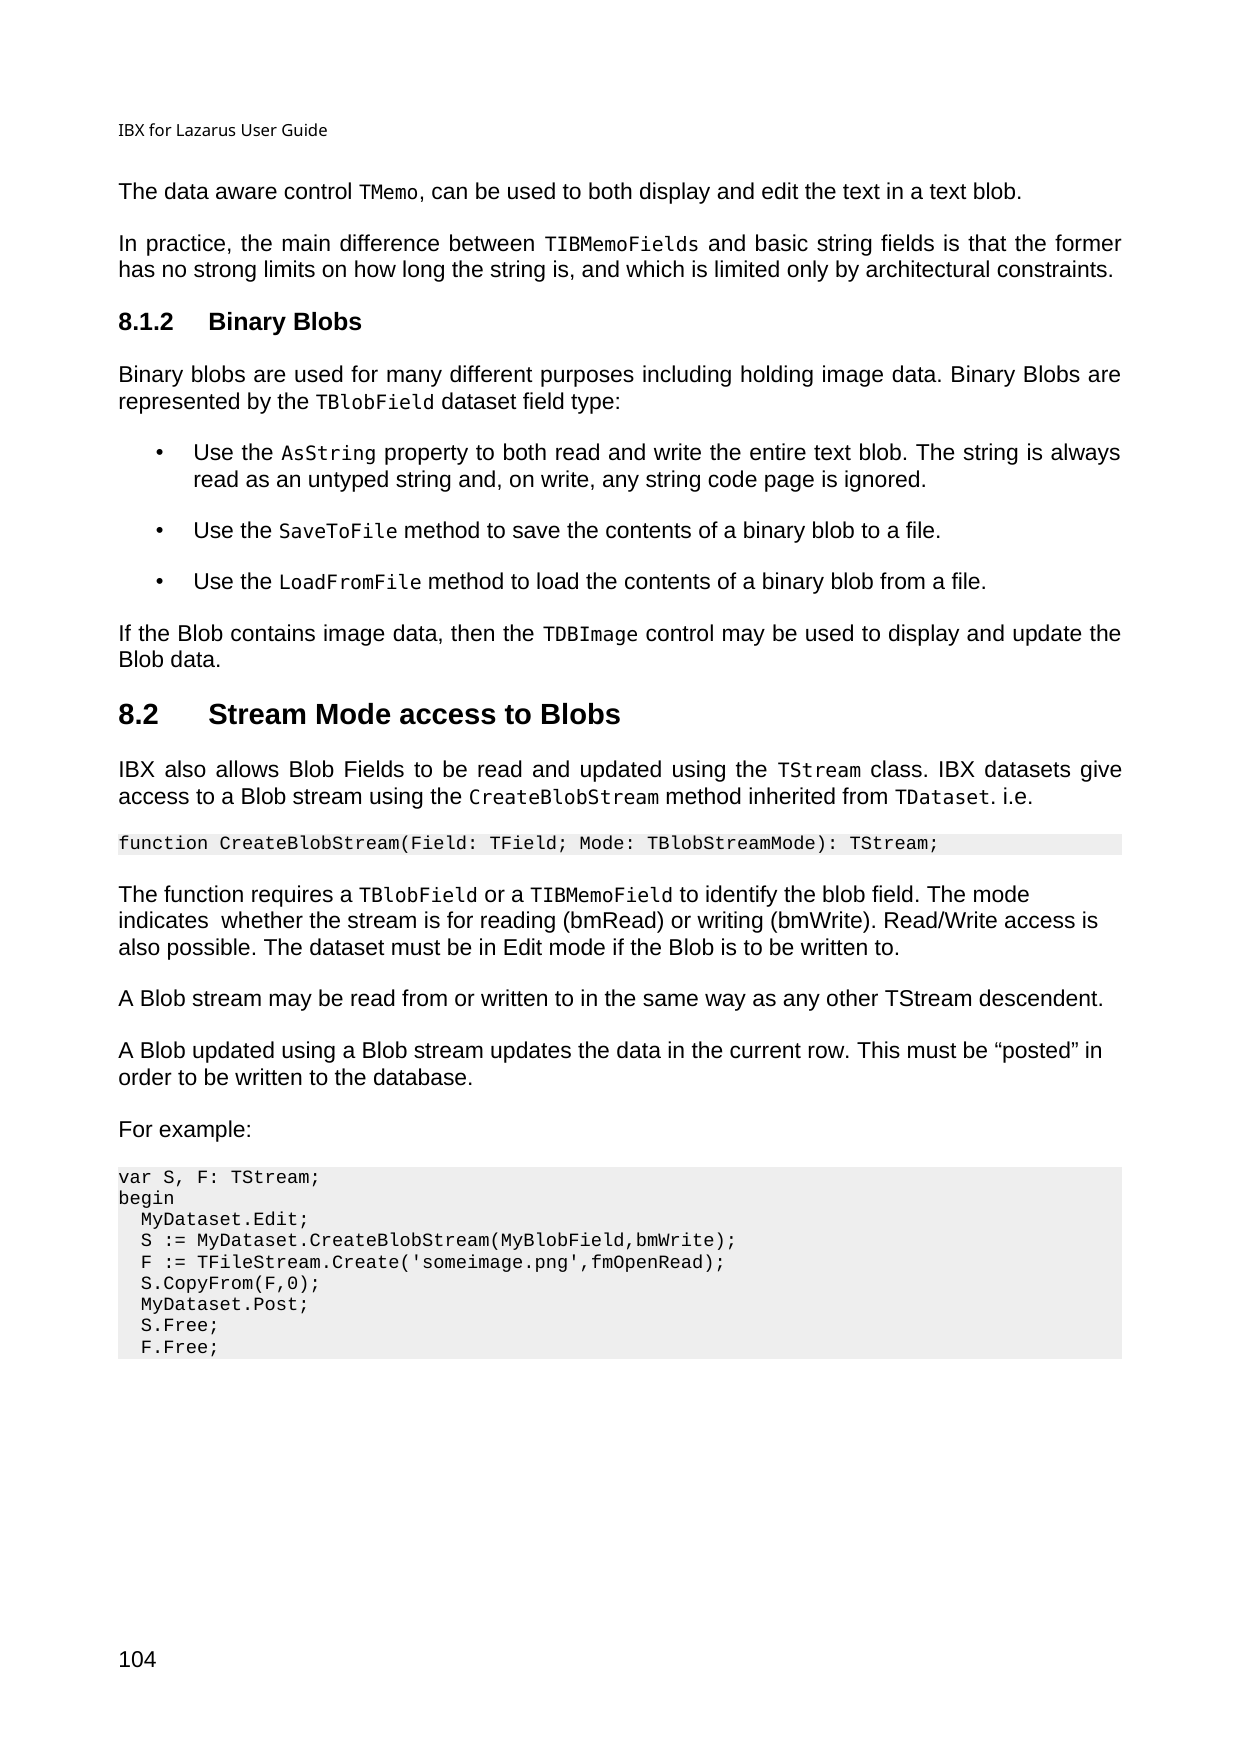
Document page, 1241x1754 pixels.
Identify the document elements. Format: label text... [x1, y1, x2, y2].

list Use the LoadFromFile method to load the contents of a binary blob from a file. [156, 568, 1122, 594]
text MyDataset.Post; [118, 1295, 1122, 1316]
text If the Blob contains image data, then the TDBImage control may be used to display and update the Blob data. [118, 619, 1122, 672]
text S := MyDataset.CreateBlobStream(MyBlobField,bmWrite); [118, 1231, 1122, 1252]
text S.CopyFrom(F,0); [118, 1274, 1122, 1295]
text A Blob updated using a Blob stream updates the data in the current row. This must be “posted” in order to be written to the database. [118, 1037, 1122, 1090]
text begin [118, 1189, 1122, 1210]
subtitle Stream Mode access to Blobs [118, 697, 1122, 731]
text Binary blobs are used for many different purposes including holding image data. Binary Blobs are represented by the TBlobField dataset field type: [118, 361, 1122, 414]
text In practice, the main difference between TIBMemoFields and basic string fields is that the former has no strong limits on how long the string is, and which is limited only by architectural constraints. [118, 229, 1122, 282]
text A Blob stream may be read from or written to in the same way as any other TStream descendent. [118, 985, 1122, 1012]
subtitle Binary Blobs [118, 307, 1122, 336]
text F.Free; [118, 1337, 1122, 1359]
text The function requires a TBlobField or a TIBMemoField to identify the blob field. The mode indicates whether the stream is for reading (bmRead) or writing (bmWrite). Read/Write access is also possible. The dataset must be in Edit mode if the Blob is to be written to. [118, 881, 1122, 960]
text S.Free; [118, 1316, 1122, 1337]
list Use the AsString property to both read and write the entire text blob. The string is always read as an untyped string and, on write, any string code page is ignored. [156, 439, 1122, 492]
text F := TFileStream.Create('someimage.png',fmOpenRead); [118, 1252, 1122, 1274]
text MyDataset.Edit; [118, 1210, 1122, 1231]
text function CreateBlobStream(Field: TField; Mode: TBlobStreamMode): TStream; [118, 834, 1122, 855]
text var S, F: TStream; [118, 1167, 1122, 1189]
text For example: [118, 1116, 1122, 1142]
list Use the SaveToFile method to save the contents of a binary blob to a file. [156, 517, 1122, 543]
text IBX also allows Blob Fields to be read and updated using the TStream class. IBX datasets give access to a Blob stream using the CreateBlobStream method inherited from TDataset. i.e. [118, 756, 1122, 809]
text The data aware control TMemo, can be used to both display and edit the text in a text blob. [118, 178, 1122, 204]
